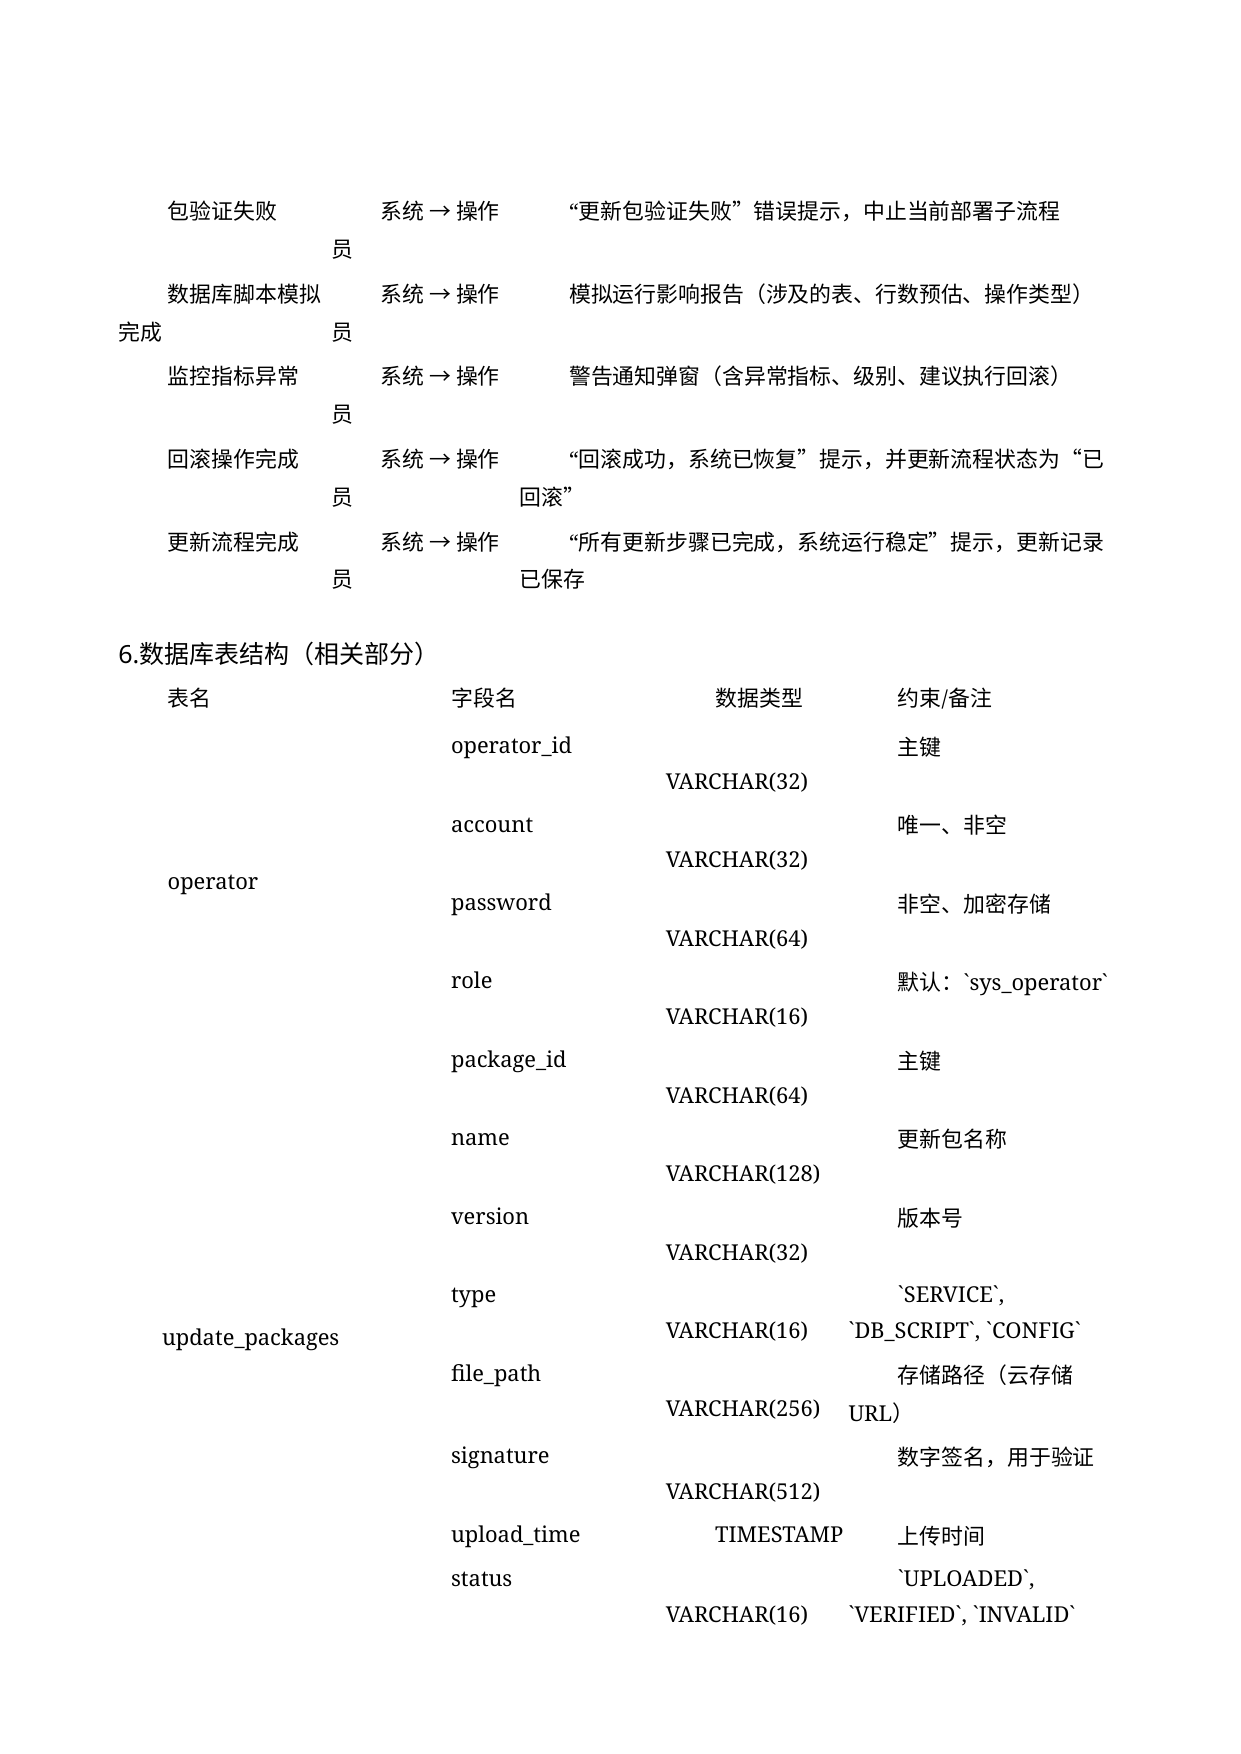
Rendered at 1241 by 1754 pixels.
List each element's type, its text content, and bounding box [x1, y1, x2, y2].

table_cell `SERVICE`, `DB_SCRIPT`, `CONFIG` [848, 1273, 1122, 1351]
table_cell 主键 [848, 1038, 1122, 1116]
table_cell VARCHAR(256) [666, 1351, 848, 1434]
table_cell 数字签名，用于验证 [848, 1434, 1122, 1512]
table_cell 系统 → 操作员 [331, 188, 519, 270]
table_cell 存储路径（云存储URL） [848, 1351, 1122, 1434]
table_cell password [401, 881, 666, 959]
table_cell account [401, 802, 666, 881]
table_cell operator [118, 724, 401, 1037]
table_cell name [401, 1116, 666, 1194]
table_cell status [401, 1557, 666, 1635]
table_header 数据类型 [666, 671, 848, 724]
table_cell 版本号 [848, 1194, 1122, 1273]
table_cell signature [401, 1434, 666, 1512]
table_cell “回滚成功，系统已恢复”提示，并更新流程状态为“已回滚” [519, 435, 1122, 518]
table_cell 更新包名称 [848, 1116, 1122, 1194]
table_cell 包验证失败 [118, 188, 331, 270]
table_cell 系统 → 操作员 [331, 435, 519, 518]
table_cell VARCHAR(32) [666, 724, 848, 802]
table_cell 回滚操作完成 [118, 435, 331, 518]
table_cell 主键 [848, 724, 1122, 802]
table_cell 上传时间 [848, 1512, 1122, 1557]
table_cell update_packages [118, 1038, 401, 1635]
table_cell 唯一、非空 [848, 802, 1122, 881]
table_cell 系统 → 操作员 [331, 270, 519, 353]
table_cell file_path [401, 1351, 666, 1434]
table_cell 更新流程完成 [118, 518, 331, 601]
table_cell upload_time [401, 1512, 666, 1557]
table_cell 模拟运行影响报告（涉及的表、行数预估、操作类型） [519, 270, 1122, 353]
table_cell `UPLOADED`, `VERIFIED`, `INVALID` [848, 1557, 1122, 1635]
table_cell package_id [401, 1038, 666, 1116]
table_header 约束/备注 [848, 671, 1122, 724]
text 6.数据库表结构（相关部分） [118, 635, 1122, 671]
table_cell 系统 → 操作员 [331, 518, 519, 601]
table_cell 系统 → 操作员 [331, 353, 519, 435]
table_cell VARCHAR(128) [666, 1116, 848, 1194]
table_cell version [401, 1194, 666, 1273]
table_cell VARCHAR(16) [666, 959, 848, 1037]
table_header 字段名 [401, 671, 666, 724]
table_cell type [401, 1273, 666, 1351]
table_cell TIMESTAMP [666, 1512, 848, 1557]
table_cell VARCHAR(32) [666, 1194, 848, 1273]
table_cell VARCHAR(64) [666, 881, 848, 959]
table_cell 监控指标异常 [118, 353, 331, 435]
table_cell VARCHAR(512) [666, 1434, 848, 1512]
table_cell 非空、加密存储 [848, 881, 1122, 959]
table_cell VARCHAR(64) [666, 1038, 848, 1116]
table_cell role [401, 959, 666, 1037]
table_cell 默认：`sys_operator` [848, 959, 1122, 1037]
table_cell “所有更新步骤已完成，系统运行稳定”提示，更新记录已保存 [519, 518, 1122, 601]
table_cell operator_id [401, 724, 666, 802]
table_header 表名 [118, 671, 401, 724]
table_cell 数据库脚本模拟完成 [118, 270, 331, 353]
table_cell VARCHAR(16) [666, 1273, 848, 1351]
table_cell VARCHAR(32) [666, 802, 848, 881]
table_cell 警告通知弹窗（含异常指标、级别、建议执行回滚） [519, 353, 1122, 435]
table_cell “更新包验证失败”错误提示，中止当前部署子流程 [519, 188, 1122, 270]
table_cell VARCHAR(16) [666, 1557, 848, 1635]
